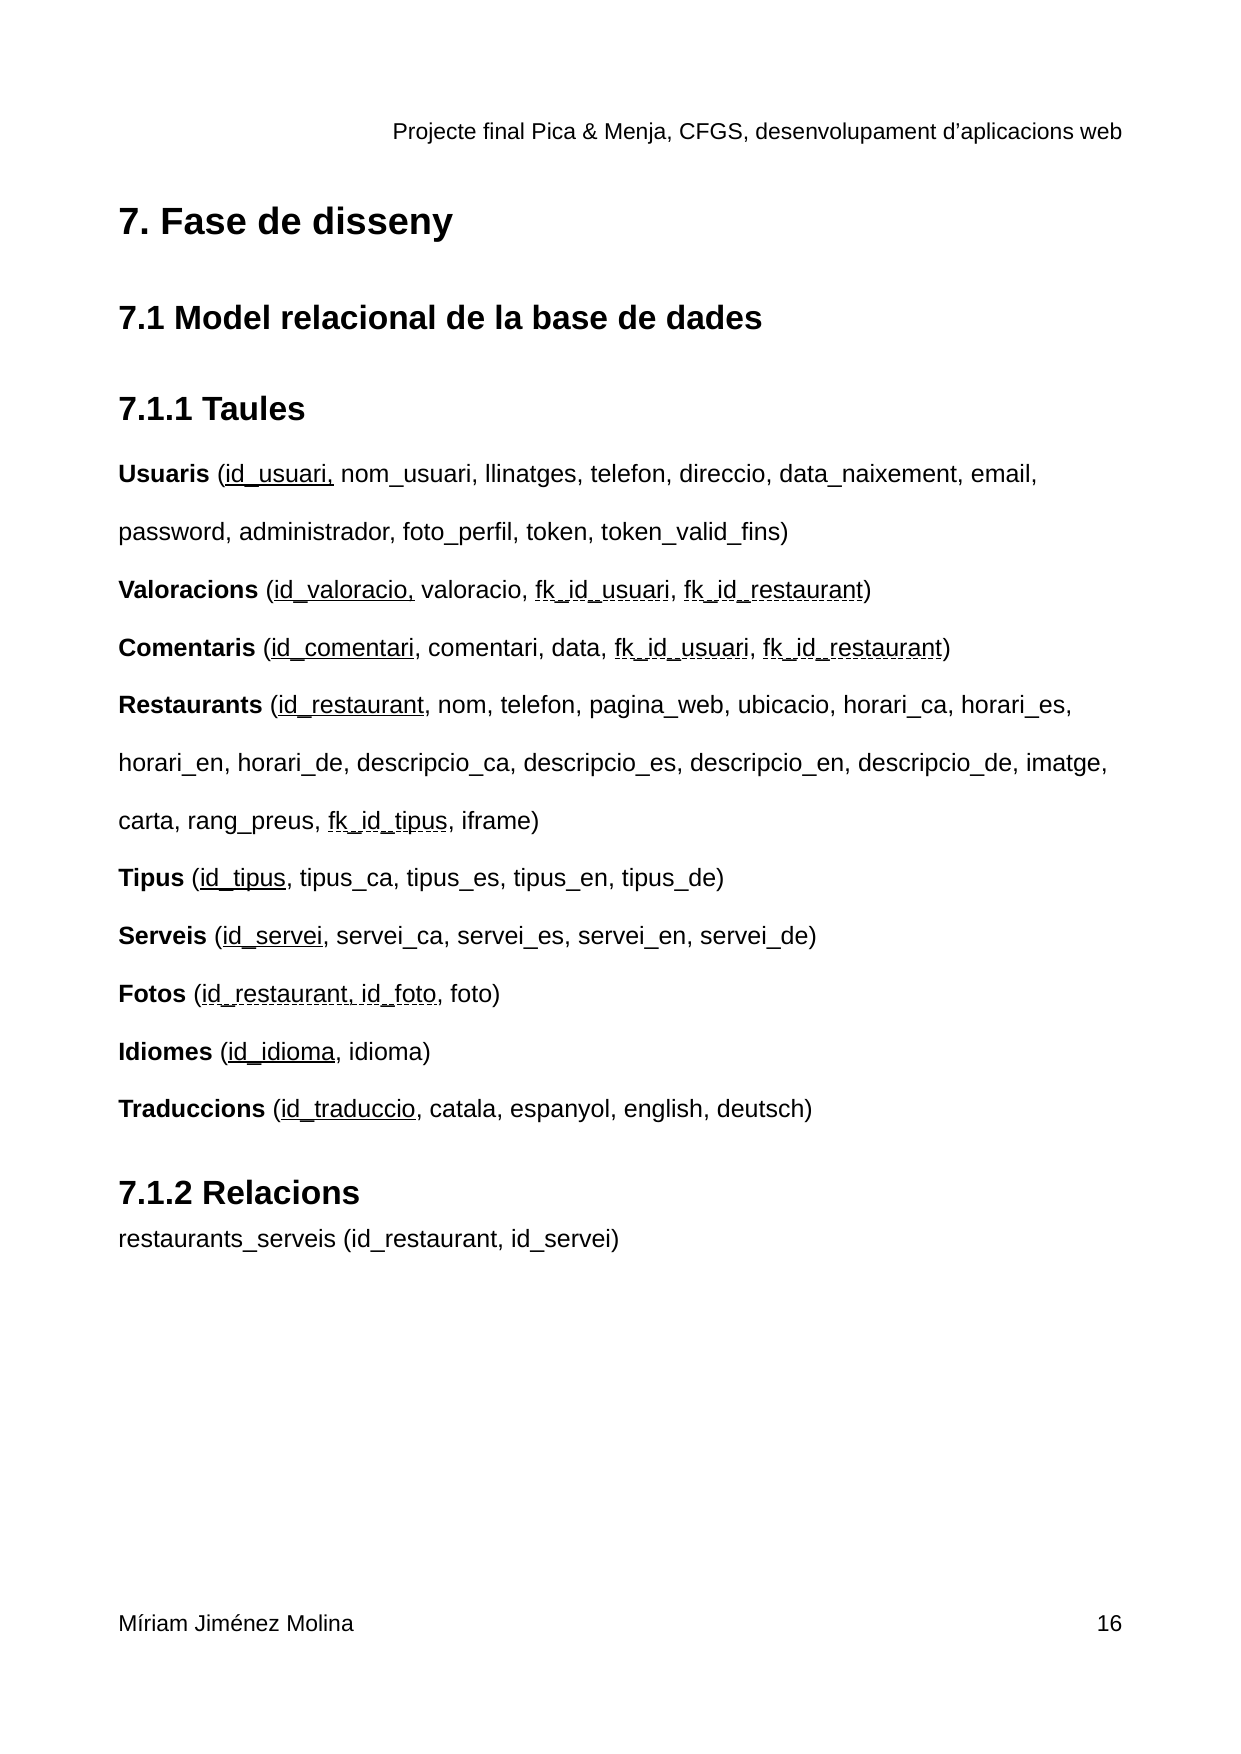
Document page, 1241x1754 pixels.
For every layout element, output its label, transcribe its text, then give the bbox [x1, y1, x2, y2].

text Serveis (id_servei, servei_ca, servei_es, servei_en, servei_de) [118, 921, 1122, 950]
text Comentaris (id_comentari, comentari, data, fk_id_usuari, fk_id_restaurant) [118, 632, 1122, 661]
text Idiomes (id_idioma, idioma) [118, 1036, 1122, 1065]
text restaurants_serveis (id_restaurant, id_servei) [118, 1224, 1122, 1253]
text Tipus (id_tipus, tipus_ca, tipus_es, tipus_en, tipus_de) [118, 863, 1122, 892]
text password, administrador, foto_perfil, token, token_valid_fins) [118, 517, 1122, 546]
text carta, rang_preus, fk_id_tipus, iframe) [118, 806, 1122, 834]
subtitle 7.1.1 Taules [118, 389, 1122, 428]
text Valoracions (id_valoracio, valoracio, fk_id_usuari, fk_id_restaurant) [118, 575, 1122, 603]
subtitle 7.1.2 Relacions [118, 1173, 1122, 1211]
text Usuaris (id_usuari, nom_usuari, llinatges, telefon, direccio, data_naixement, email, [118, 459, 1122, 488]
text Restaurants (id_restaurant, nom, telefon, pagina_web, ubicacio, horari_ca, horari_es, [118, 690, 1122, 719]
subtitle 7.1 Model relacional de la base de dades [118, 298, 1122, 336]
text Fotos (id_restaurant, id_foto, foto) [118, 979, 1122, 1007]
text Traduccions (id_traduccio, catala, espanyol, english, deutsch) [118, 1094, 1122, 1123]
text horari_en, horari_de, descripcio_ca, descripcio_es, descripcio_en, descripcio_de, imatge, [118, 748, 1122, 777]
subtitle 7. Fase de disseny [118, 199, 1122, 243]
